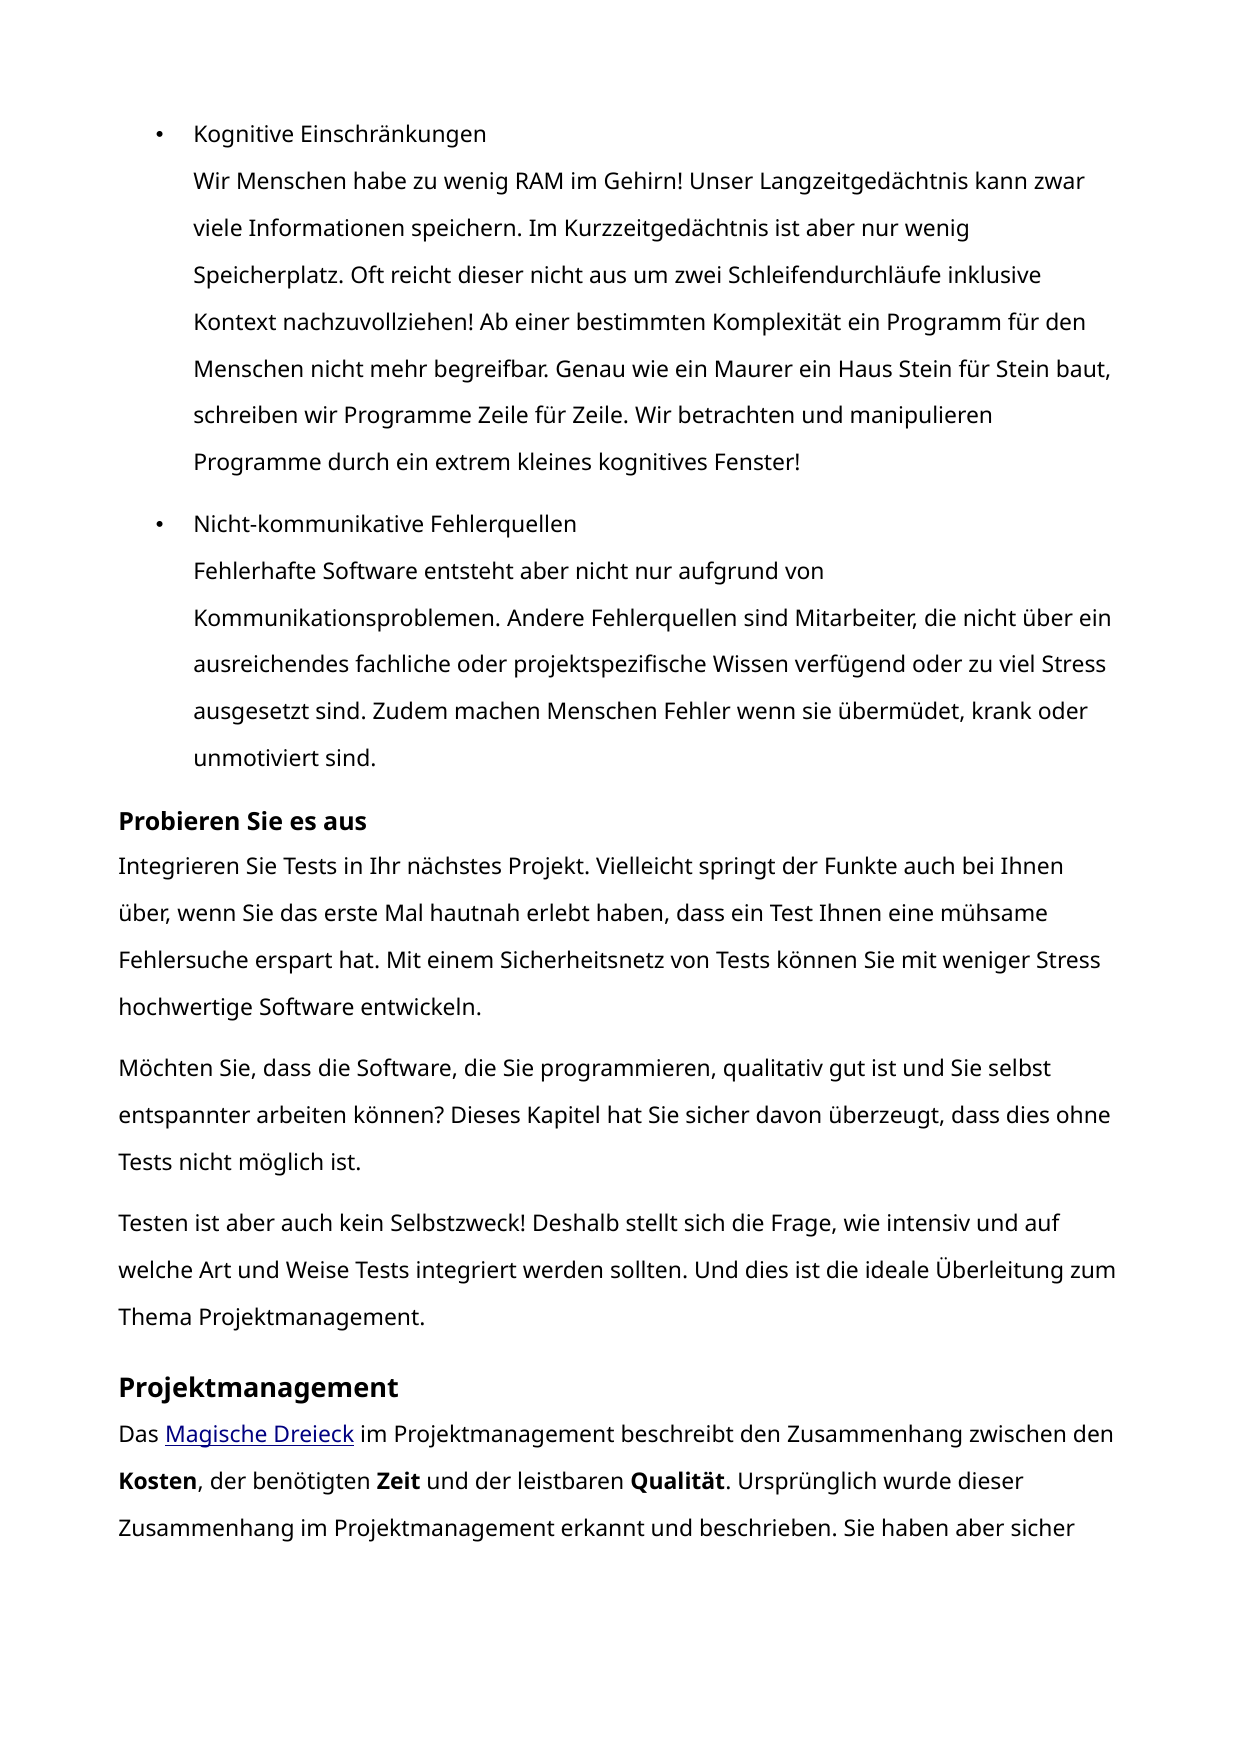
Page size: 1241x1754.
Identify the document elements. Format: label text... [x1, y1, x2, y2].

text Das Magische Dreieck im Projektmanagement beschreibt den Zusammenhang zwischen den Kosten, der benötigten Zeit und der leistbaren Qualität. Ursprünglich wurde dieser Zusammenhang im Projektmanagement erkannt und beschrieben. Sie haben aber sicher [118, 1418, 1122, 1543]
list Kognitive Einschränkungen Wir Menschen habe zu wenig RAM im Gehirn! Unser Langzeitgedächtnis kann zwar viele Informationen speichern. Im Kurzzeitgedächtnis ist aber nur wenig Speicherplatz. Oft reicht dieser nicht aus um zwei Schleifendurchläufe inklusive Kontext nachzuvollziehen! Ab einer bestimmten Komplexität ein Programm für den Menschen nicht mehr begreifbar. Genau wie ein Maurer ein Haus Stein für Stein baut, schreiben wir Programme Zeile für Zeile. Wir betrachten und manipulieren Programme durch ein extrem kleines kognitives Fenster! [156, 118, 1122, 477]
text Integrieren Sie Tests in Ihr nächstes Projekt. Vielleicht springt der Funkte auch bei Ihnen über, wenn Sie das erste Mal hautnah erlebt haben, dass ein Test Ihnen eine mühsame Fehlersuche erspart hat. Mit einem Sicherheitsnetz von Tests können Sie mit weniger Stress hochwertige Software entwickeln. [118, 850, 1122, 1022]
text Testen ist aber auch kein Selbstzweck! Deshalb stellt sich die Frage, wie intensiv und auf welche Art und Weise Tests integriert werden sollten. Und dies ist die ideale Überleitung zum Thema Projektmanagement. [118, 1207, 1122, 1332]
list Nicht-kommunikative Fehlerquellen Fehlerhafte Software entsteht aber nicht nur aufgrund von Kommunikationsproblemen. Andere Fehlerquellen sind Mitarbeiter, die nicht über ein ausreichendes fachliche oder projektspezifische Wissen verfügend oder zu viel Stress ausgesetzt sind. Zudem machen Menschen Fehler wenn sie übermüdet, krank oder unmotiviert sind. [156, 508, 1122, 773]
text Möchten Sie, dass die Software, die Sie programmieren, qualitativ gut ist und Sie selbst entspannter arbeiten können? Dieses Kapitel hat Sie sicher davon überzeugt, dass dies ohne Tests nicht möglich ist. [118, 1052, 1122, 1177]
subtitle Probieren Sie es aus [118, 803, 1122, 838]
subtitle Projektmanagement [118, 1369, 1122, 1406]
